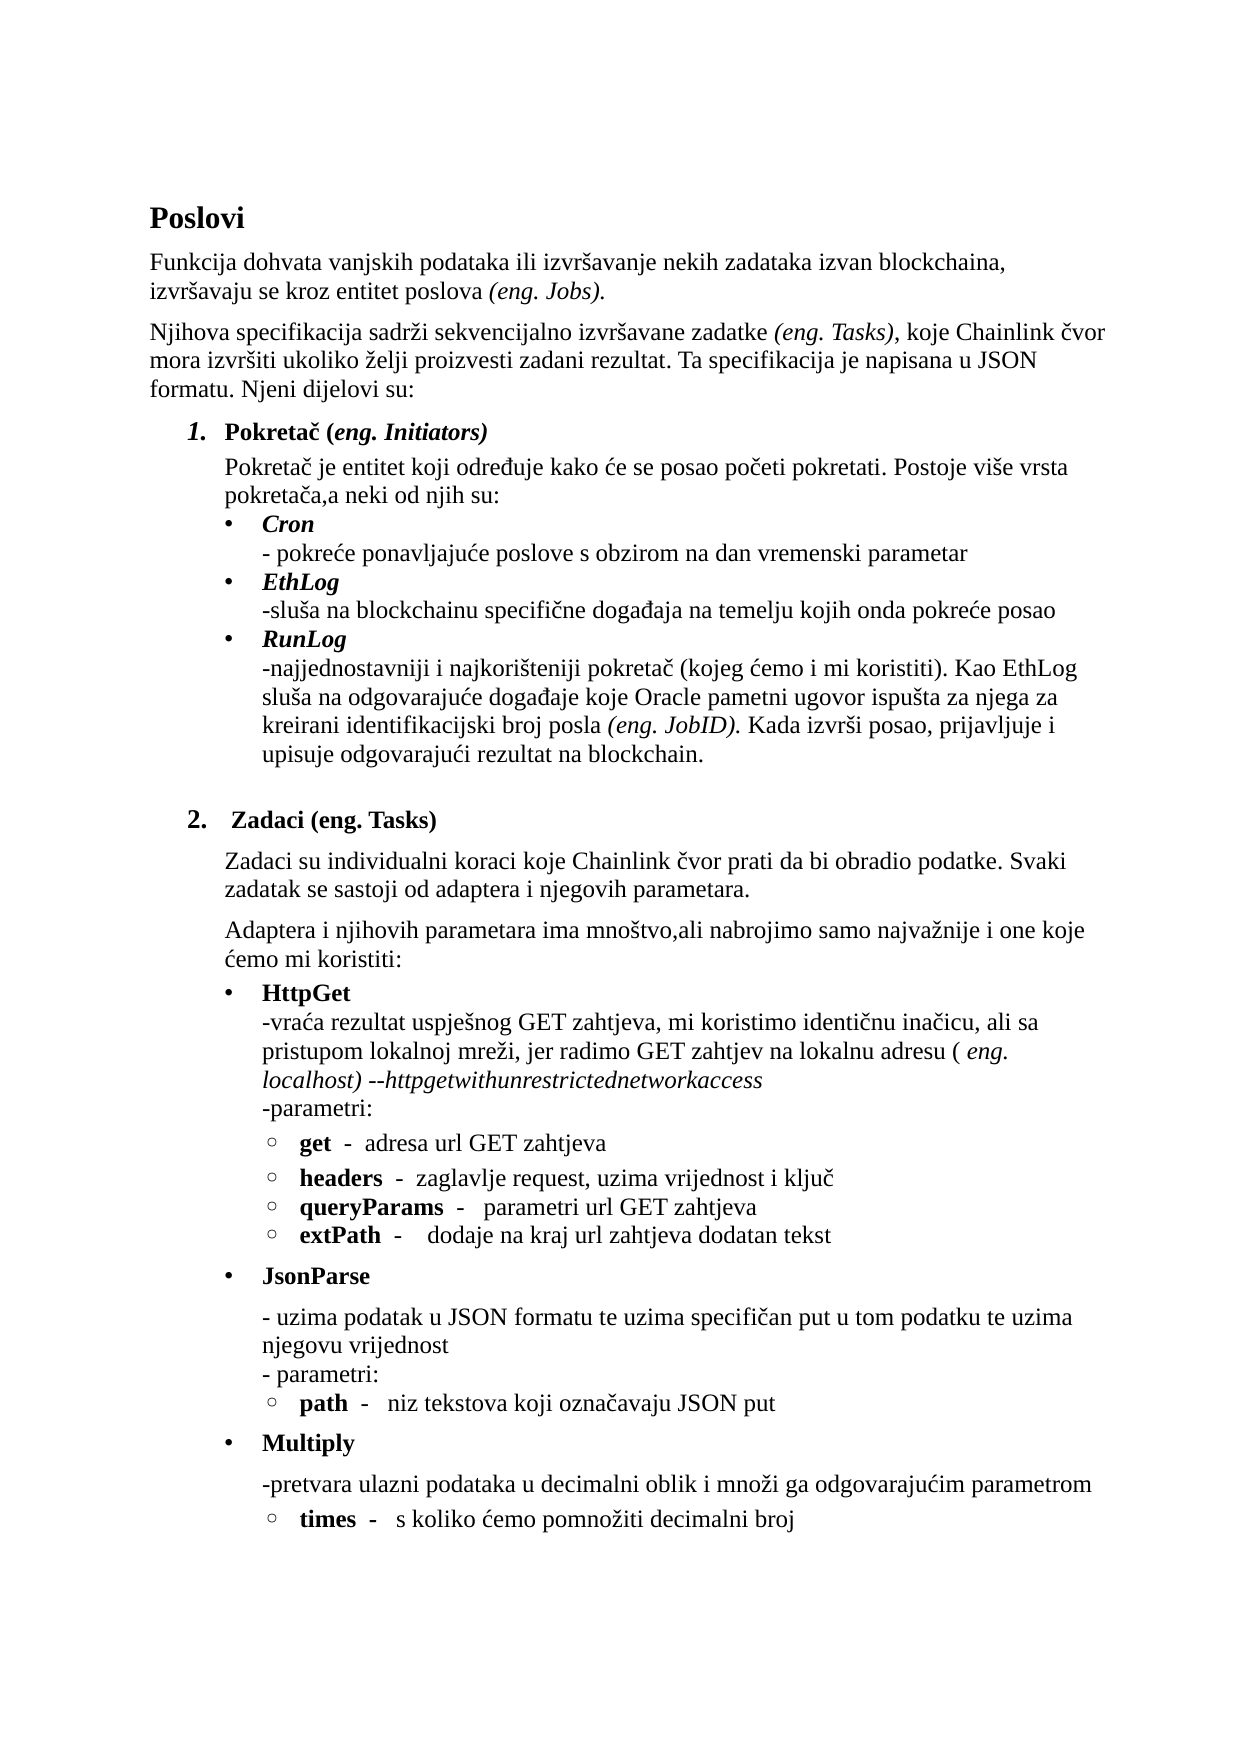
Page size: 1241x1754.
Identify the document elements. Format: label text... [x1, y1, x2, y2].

text Poslovi [149, 199, 1106, 235]
list RunLog [224, 624, 1106, 653]
list -sluša na blockchainu specifične događaja na temelju kojih onda pokreće posao [224, 596, 1106, 624]
text Funkcija dohvata vanjskih podataka ili izvršavanje nekih zadataka izvan blockchaina, izvršavaju se kroz entitet poslova (eng. Jobs). [149, 247, 1106, 305]
list path - niz tekstova koji označavaju JSON put [262, 1388, 1106, 1417]
list Multiply [224, 1428, 1106, 1457]
list Adaptera i njihovih parametara ima mnoštvo,ali nabrojimo samo najvažnije i one koje ćemo mi koristiti: [187, 915, 1106, 973]
list - pokreće ponavljajuće poslove s obzirom na dan vremenski parametar [224, 538, 1106, 567]
list HttpGet [224, 978, 1106, 1007]
list Cron [224, 509, 1106, 538]
list times - s koliko ćemo pomnožiti decimalni broj [262, 1504, 1106, 1533]
list get - adresa url GET zahtjeva [262, 1128, 1106, 1157]
list headers - zaglavlje request, uzima vrijednost i ključ [262, 1163, 1106, 1192]
list - parametri: [224, 1359, 1106, 1388]
list EthLog [224, 567, 1106, 596]
text Njihova specifikacija sadrži sekvencijalno izvršavane zadatke (eng. Tasks), koje Chainlink čvor mora izvršiti ukoliko želji proizvesti zadani rezultat. Ta specifikacija je napisana u JSON formatu. Njeni dijelovi su: [149, 317, 1106, 403]
list Zadaci (eng. Tasks) [187, 803, 1106, 834]
list -vraća rezultat uspješnog GET zahtjeva, mi koristimo identičnu inačicu, ali sa pristupom lokalnoj mreži, jer radimo GET zahtjev na lokalnu adresu ( eng. localhost) --httpgetwithunrestrictednetworkaccess [224, 1007, 1106, 1093]
list -najjednostavniji i najkorišteniji pokretač (kojeg ćemo i mi koristiti). Kao EthLog sluša na odgovarajuće događaje koje Oracle pametni ugovor ispušta za njega za kreirani identifikacijski broj posla (eng. JobID). Kada izvrši posao, prijavljuje i upisuje odgovarajući rezultat na blockchain. [224, 653, 1106, 768]
list -pretvara ulazni podataka u decimalni oblik i množi ga odgovarajućim parametrom [224, 1469, 1106, 1498]
list -parametri: [224, 1093, 1106, 1122]
list JsonParse [224, 1261, 1106, 1290]
list Pokretač je entitet koji određuje kako će se posao početi pokretati. Postoje više vrsta pokretača,a neki od njih su: [187, 452, 1106, 509]
list - uzima podatak u JSON formatu te uzima specifičan put u tom podatku te uzima njegovu vrijednost [224, 1302, 1106, 1359]
list queryParams - parametri url GET zahtjeva [262, 1192, 1106, 1220]
list extPath - dodaje na kraj url zahtjeva dodatan tekst [262, 1220, 1106, 1249]
list Pokretač (eng. Initiators) [187, 415, 1106, 446]
list Zadaci su individualni koraci koje Chainlink čvor prati da bi obradio podatke. Svaki zadatak se sastoji od adaptera i njegovih parametara. [187, 846, 1106, 903]
